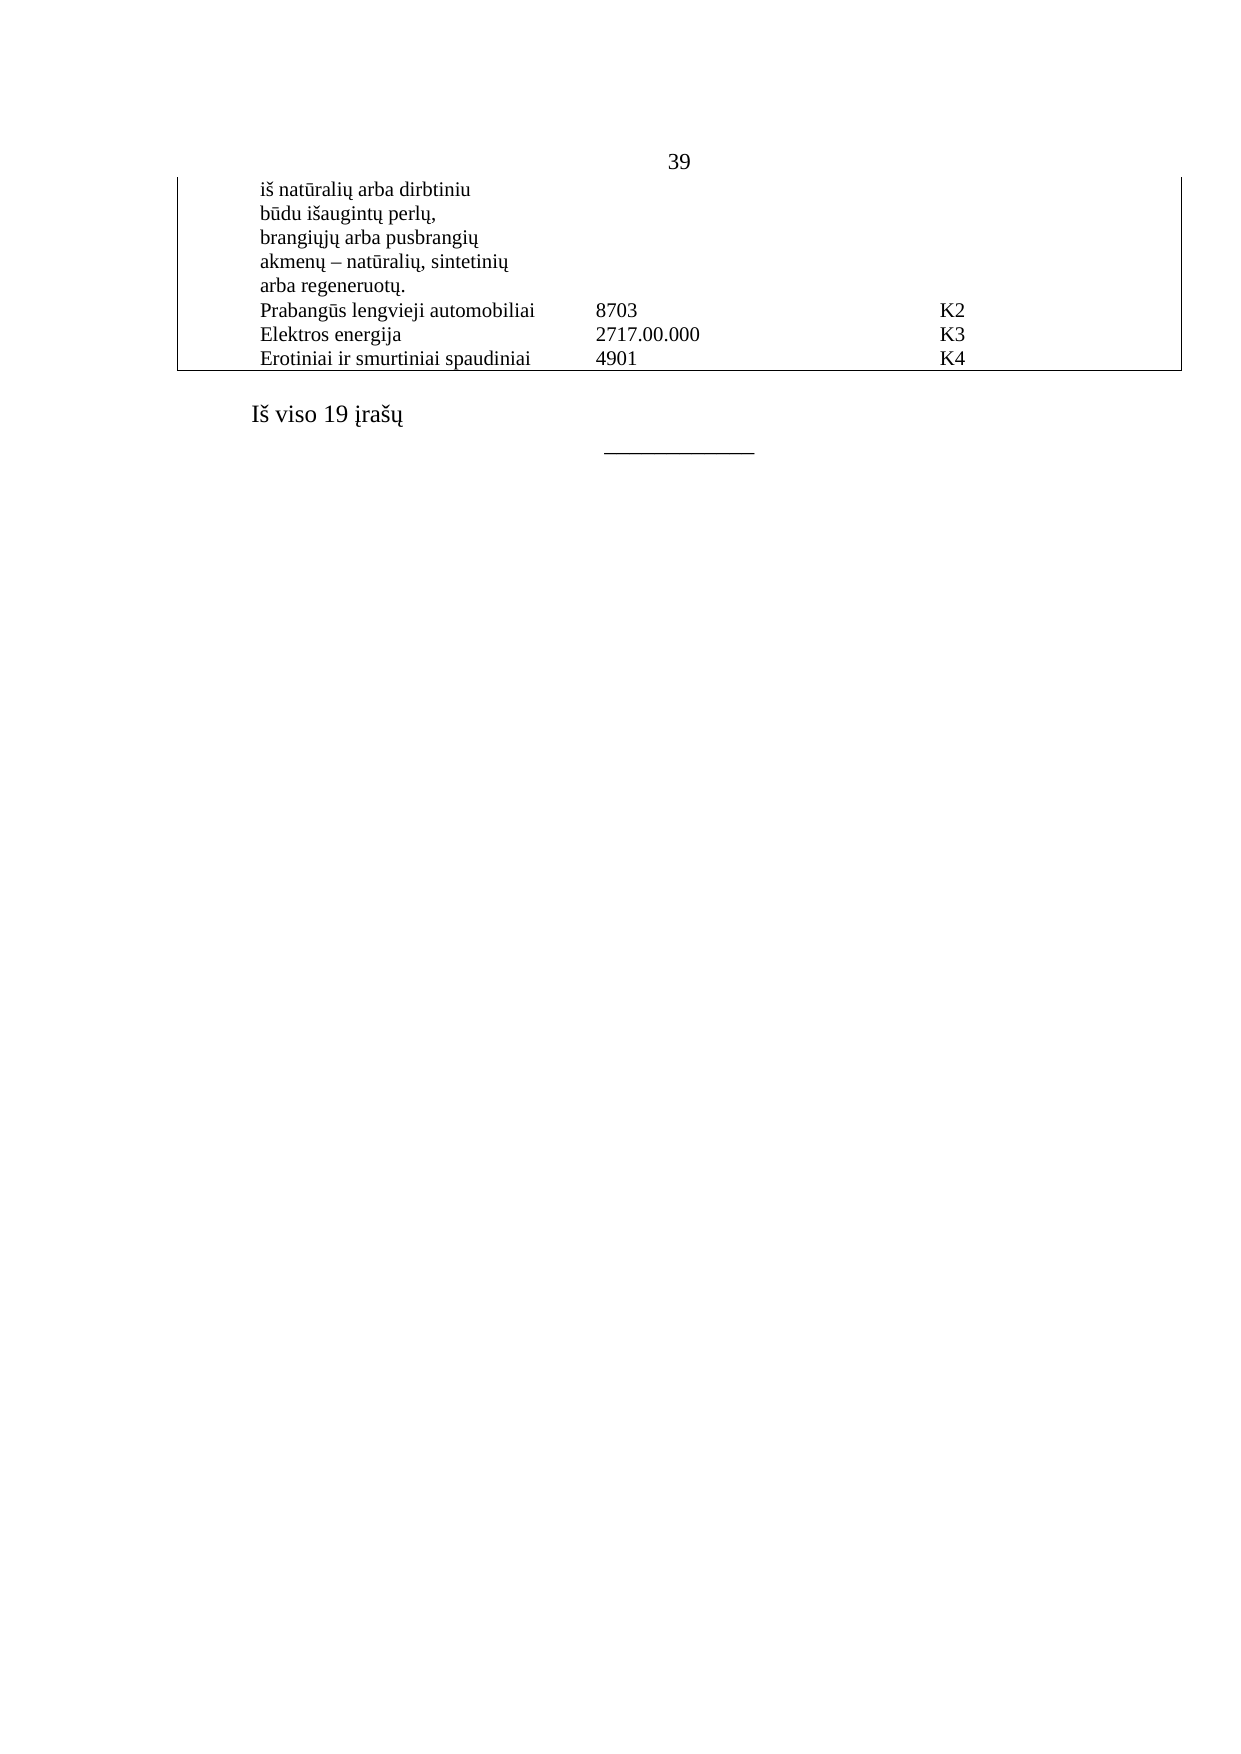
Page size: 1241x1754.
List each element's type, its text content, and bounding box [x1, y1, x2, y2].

table_cell K4 [928, 346, 1181, 370]
text ____________ [177, 428, 1181, 457]
table_cell [928, 225, 1181, 249]
table_cell [584, 274, 928, 297]
table_cell [928, 249, 1181, 273]
table_cell K2 [928, 298, 1181, 322]
table_cell Elektros energija [178, 322, 584, 346]
table_cell 8703 [584, 298, 928, 322]
table_cell 4901 [584, 346, 928, 370]
table_cell K3 [928, 322, 1181, 346]
table_cell iš natūralių arba dirbtiniu [178, 177, 584, 201]
table_cell 2717.00.000 [584, 322, 928, 346]
table_cell [584, 177, 928, 201]
table_cell [584, 201, 928, 225]
table_cell būdu išaugintų perlų, [178, 201, 584, 225]
table_cell [928, 177, 1181, 201]
table_cell arba regeneruotų. [178, 274, 584, 297]
table_cell [584, 225, 928, 249]
table_cell Prabangūs lengvieji automobiliai [178, 298, 584, 322]
table_cell [584, 249, 928, 273]
table_cell [928, 274, 1181, 297]
table_cell akmenų – natūralių, sintetinių [178, 249, 584, 273]
text Iš viso 19 įrašų [177, 399, 1181, 428]
table_cell Erotiniai ir smurtiniai spaudiniai [178, 346, 584, 370]
table_cell [928, 201, 1181, 225]
table_cell brangiųjų arba pusbrangių [178, 225, 584, 249]
